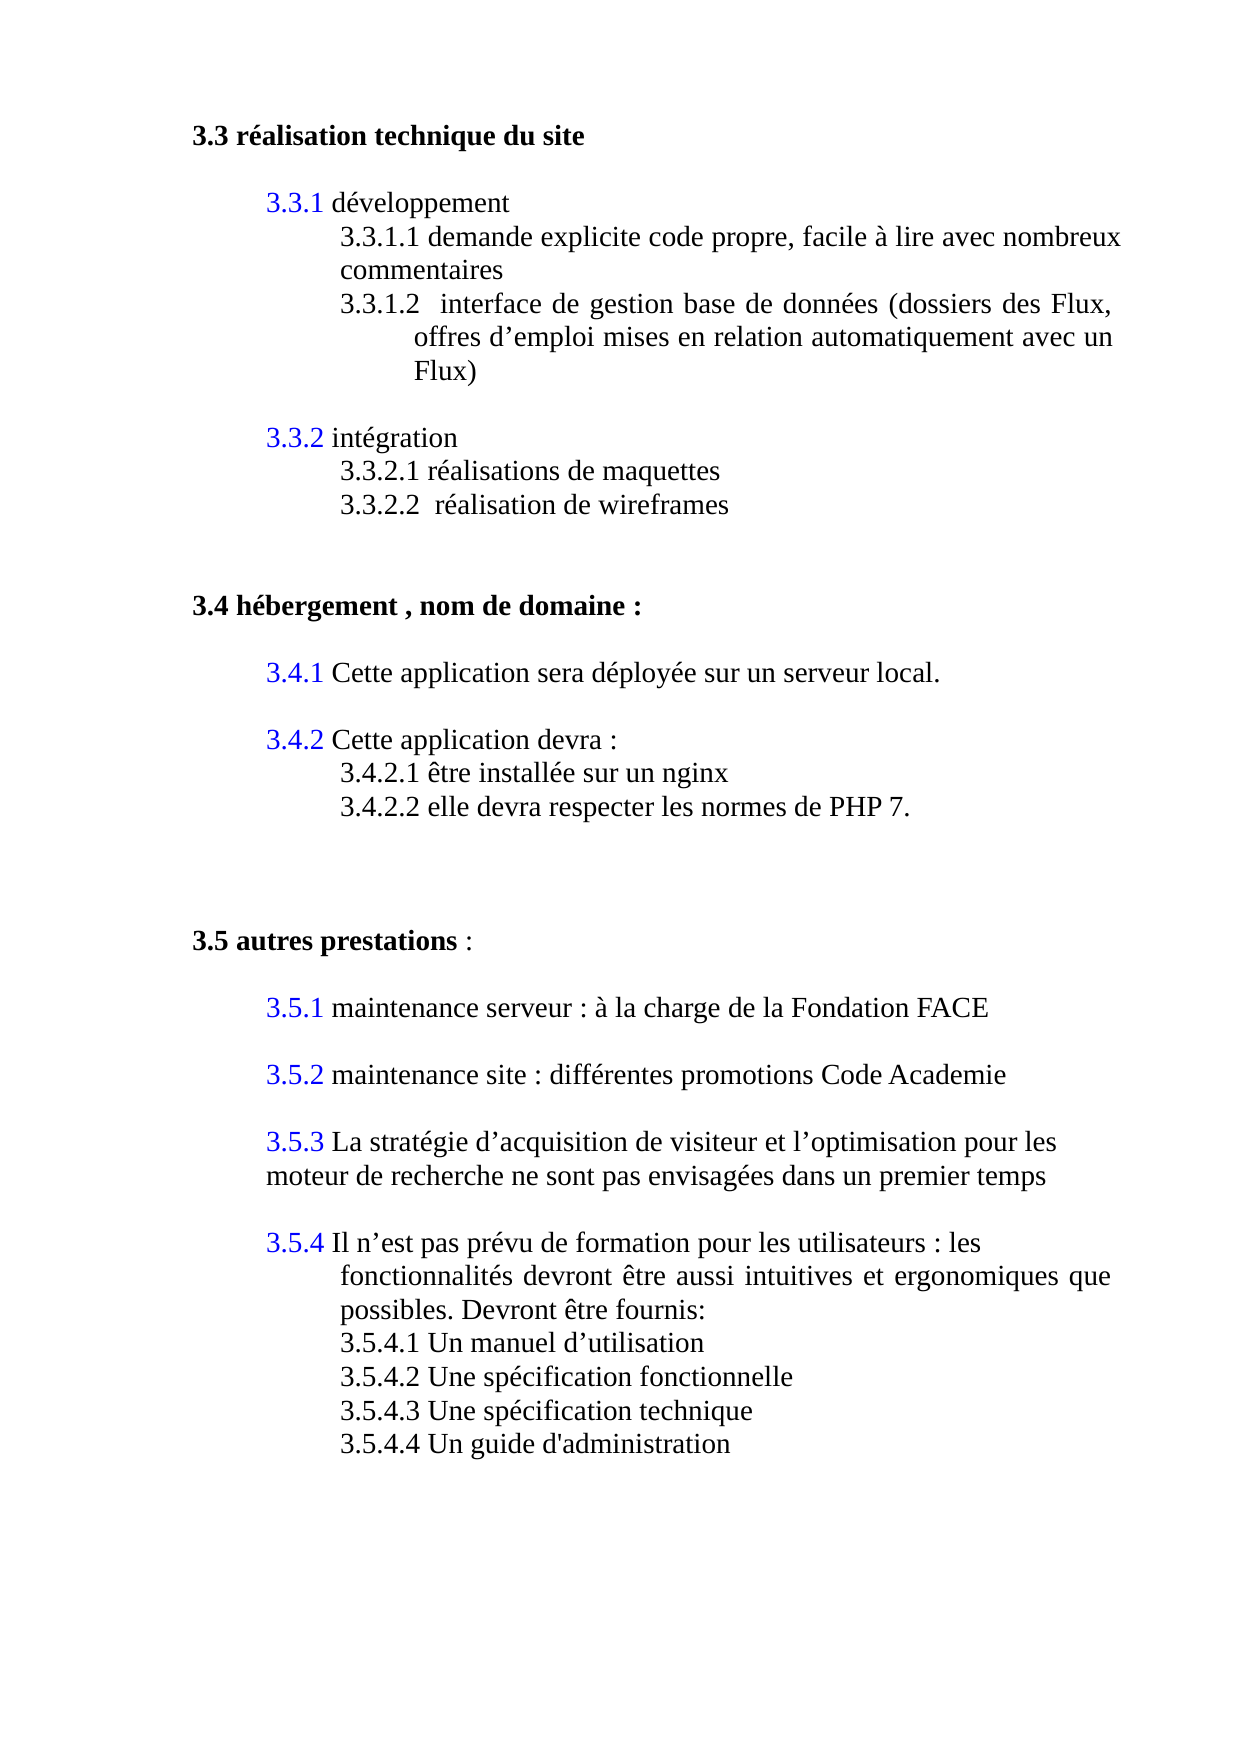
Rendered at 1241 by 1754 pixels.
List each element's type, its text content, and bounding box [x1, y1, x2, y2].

text 3.5.4.2 Une spécification fonctionnelle [118, 1359, 1122, 1393]
text 3.5.3 La stratégie d’acquisition de visiteur et l’optimisation pour les moteur de recherche ne sont pas envisagées dans un premier temps [118, 1124, 1122, 1191]
text 3.4.2.1 être installée sur un nginx [118, 755, 1122, 789]
text 3.3.2 intégration [118, 420, 1122, 453]
text 3.5.4 Il n’est pas prévu de formation pour les utilisateurs : les fonctionnalités devront être aussi intuitives et ergonomiques que possibles. Devront être fournis: [118, 1225, 1122, 1326]
text 3.4 hébergement , nom de domaine : [118, 588, 1122, 621]
text 3.5.2 maintenance site : différentes promotions Code Academie [118, 1057, 1122, 1091]
text 3.5.4.3 Une spécification technique [118, 1393, 1122, 1426]
text 3.3.2.1 réalisations de maquettes [118, 453, 1122, 487]
text 3.5.1 maintenance serveur : à la charge de la Fondation FACE [118, 990, 1122, 1024]
text 3.3.1.2 interface de gestion base de données (dossiers des Flux, offres d’emploi mises en relation automatiquement avec un Flux) [118, 286, 1122, 386]
text 3.4.2.2 elle devra respecter les normes de PHP 7. [118, 789, 1122, 822]
text 3.3.1.1 demande explicite code propre, facile à lire avec nombreux commentaires [118, 219, 1122, 286]
text 3.4.1 Cette application sera déployée sur un serveur local. [118, 655, 1122, 688]
text 3.5.4.4 Un guide d'administration [118, 1426, 1122, 1460]
text 3.4.2 Cette application devra : [118, 722, 1122, 755]
text 3.3.1 développement [118, 185, 1122, 219]
text 3.3.2.2 réalisation de wireframes [118, 487, 1122, 521]
text 3.5.4.1 Un manuel d’utilisation [118, 1326, 1122, 1359]
text 3.3 réalisation technique du site [118, 118, 1122, 152]
text 3.5 autres prestations : [118, 923, 1122, 957]
